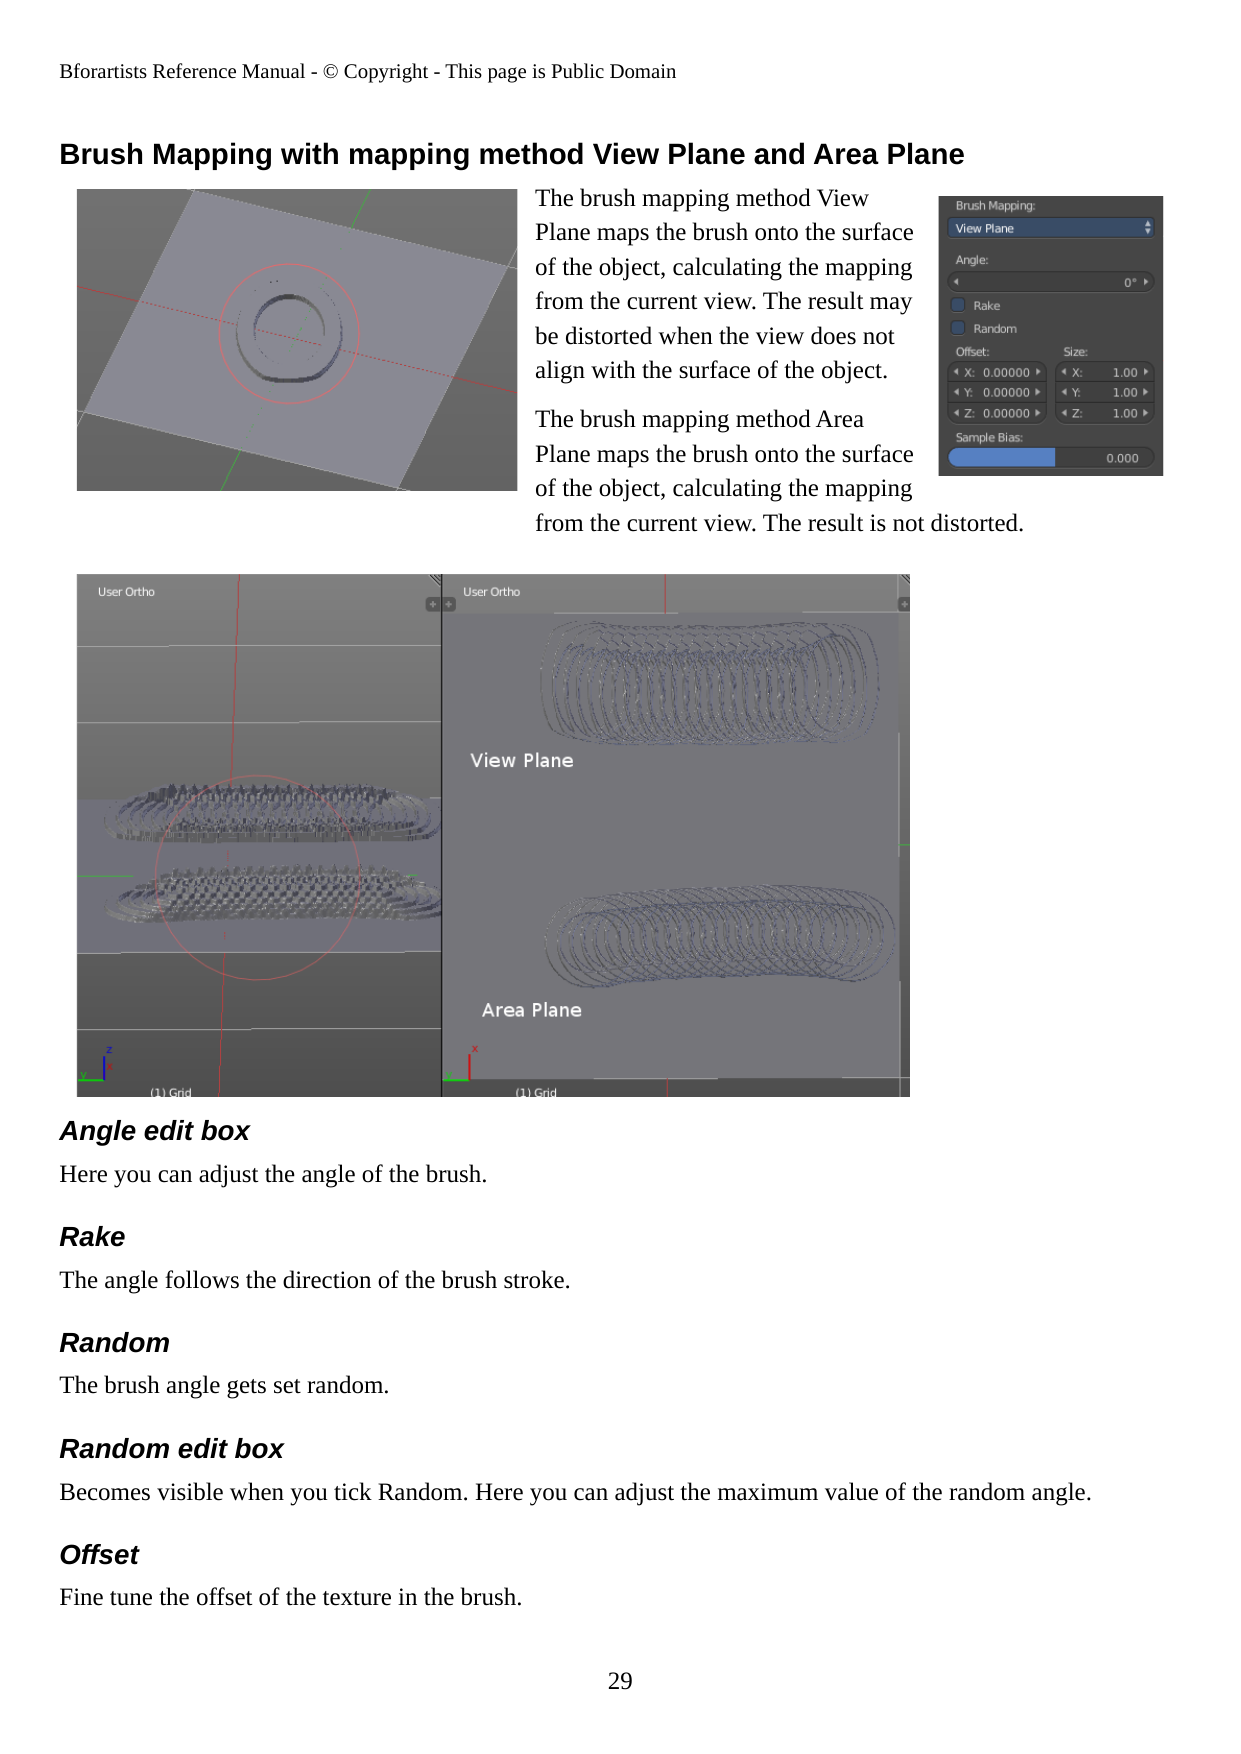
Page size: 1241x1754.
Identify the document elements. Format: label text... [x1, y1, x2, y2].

text Here you can adjust the angle of the brush. [59, 1159, 1181, 1187]
text The brush mapping method Area Plane maps the brush onto the surface of the object, calculating the mapping from the current view. The result is not distorted. [59, 404, 1181, 537]
subtitle Offset [59, 1538, 1181, 1570]
subtitle Rake [59, 1220, 1181, 1252]
picture [76, 574, 910, 1097]
text The brush angle gets set random. [59, 1371, 1181, 1399]
text The angle follows the direction of the brush stroke. [59, 1265, 1181, 1293]
text The brush mapping method View Plane maps the brush onto the surface of the object, calculating the mapping from the current view. The result may be distorted when the view does not align with the surface of the object. [59, 183, 1181, 384]
subtitle Brush Mapping with mapping method View Plane and Area Plane [59, 137, 1181, 170]
text Fine tune the offset of the texture in the brush. [59, 1582, 1181, 1611]
subtitle Random edit box [59, 1432, 1181, 1464]
subtitle Angle edit box [59, 1112, 1181, 1146]
picture [938, 196, 1164, 476]
subtitle Random [59, 1326, 1181, 1358]
picture [76, 189, 518, 491]
text Becomes visible when you tick Random. Here you can adjust the maximum value of the random angle. [59, 1477, 1181, 1505]
